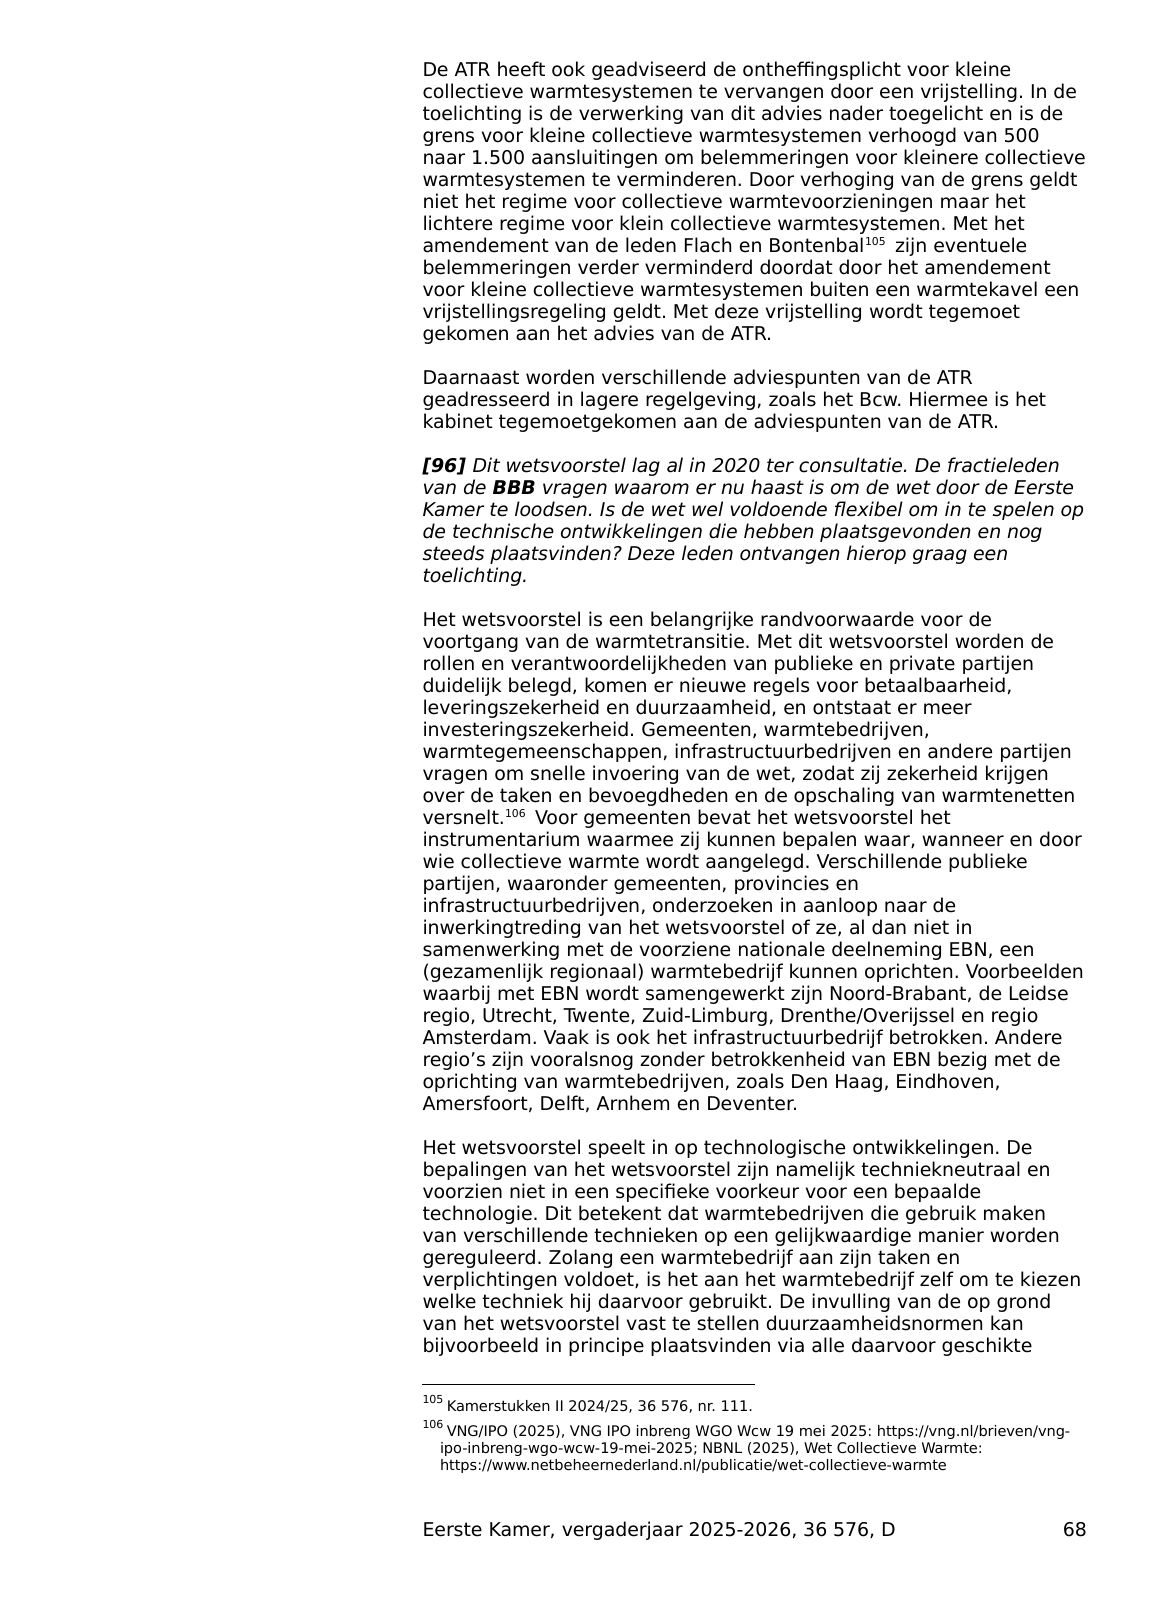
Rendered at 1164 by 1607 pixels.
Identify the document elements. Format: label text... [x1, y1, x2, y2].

text Daarnaast worden verschillende adviespunten van de ATR geadresseerd in lagere regelgeving, zoals het Bcw. Hiermee is het kabinet tegemoetgekomen aan de adviespunten van de ATR. [422, 367, 1087, 433]
text Kamerstukken II 2024/25, 36 576, nr. 111. [422, 1393, 1087, 1416]
text Het wetsvoorstel speelt in op technologische ontwikkelingen. De bepalingen van het wetsvoorstel zijn namelijk techniekneutraal en voorzien niet in een specifieke voorkeur voor een bepaalde technologie. Dit betekent dat warmtebedrijven die gebruik maken van verschillende technieken op een gelijkwaardige manier worden gereguleerd. Zolang een warmtebedrijf aan zijn taken en verplichtingen voldoet, is het aan het warmtebedrijf zelf om te kiezen welke techniek hij daarvoor gebruikt. De invulling van de op grond van het wetsvoorstel vast te stellen duurzaamheidsnormen kan bijvoorbeeld in principe plaatsvinden via alle daarvoor geschikte [422, 1137, 1087, 1357]
text Het wetsvoorstel is een belangrijke randvoorwaarde voor de voortgang van de warmtetransitie. Met dit wetsvoorstel worden de rollen en verantwoordelijkheden van publieke en private partijen duidelijk belegd, komen er nieuwe regels voor betaalbaarheid, leveringszekerheid en duurzaamheid, en ontstaat er meer investeringszekerheid. Gemeenten, warmtebedrijven, warmtegemeenschappen, infrastructuurbedrijven en andere partijen vragen om snelle invoering van de wet, zodat zij zekerheid krijgen over de taken en bevoegdheden en de opschaling van warmtenetten versnelt. Voor gemeenten bevat het wetsvoorstel het instrumentarium waarmee zij kunnen bepalen waar, wanneer en door wie collectieve warmte wordt aangelegd. Verschillende publieke partijen, waaronder gemeenten, provincies en infrastructuurbedrijven, onderzoeken in aanloop naar de inwerkingtreding van het wetsvoorstel of ze, al dan niet in samenwerking met de voorziene nationale deelneming EBN, een (gezamenlijk regionaal) warmtebedrijf kunnen oprichten. Voorbeelden waarbij met EBN wordt samengewerkt zijn Noord-Brabant, de Leidse regio, Utrecht, Twente, Zuid-Limburg, Drenthe/Overijssel en regio Amsterdam. Vaak is ook het infrastructuurbedrijf betrokken. Andere regio’s zijn vooralsnog zonder betrokkenheid van EBN bezig met de oprichting van warmtebedrijven, zoals Den Haag, Eindhoven, Amersfoort, Delft, Arnhem en Deventer. [422, 609, 1087, 1115]
text De ATR heeft ook geadviseerd de ontheffingsplicht voor kleine collectieve warmtesystemen te vervangen door een vrijstelling. In de toelichting is de verwerking van dit advies nader toegelicht en is de grens voor kleine collectieve warmtesystemen verhoogd van 500 naar 1.500 aansluitingen om belemmeringen voor kleinere collectieve warmtesystemen te verminderen. Door verhoging van de grens geldt niet het regime voor collectieve warmtevoorzieningen maar het lichtere regime voor klein collectieve warmtesystemen. Met het amendement van de leden Flach en Bontenbal zijn eventuele belemmeringen verder verminderd doordat door het amendement voor kleine collectieve warmtesystemen buiten een warmtekavel een vrijstellingsregeling geldt. Met deze vrijstelling wordt tegemoet gekomen aan het advies van de ATR. [422, 59, 1087, 345]
subtitle [96] Dit wetsvoorstel lag al in 2020 ter consultatie. De fractieleden van de BBB vragen waarom er nu haast is om de wet door de Eerste Kamer te loodsen. Is de wet wel voldoende flexibel om in te spelen op de technische ontwikkelingen die hebben plaatsgevonden en nog steeds plaatsvinden? Deze leden ontvangen hierop graag een toelichting. [422, 455, 1087, 587]
text VNG/IPO (2025), VNG IPO inbreng WGO Wcw 19 mei 2025: https://vng.nl/brieven/vng-ipo-inbreng-wgo-wcw-19-mei-2025; NBNL (2025), Wet Collectieve Warmte: https://www.netbeheernederland.nl/publicatie/wet-collectieve-warmte [422, 1418, 1087, 1474]
